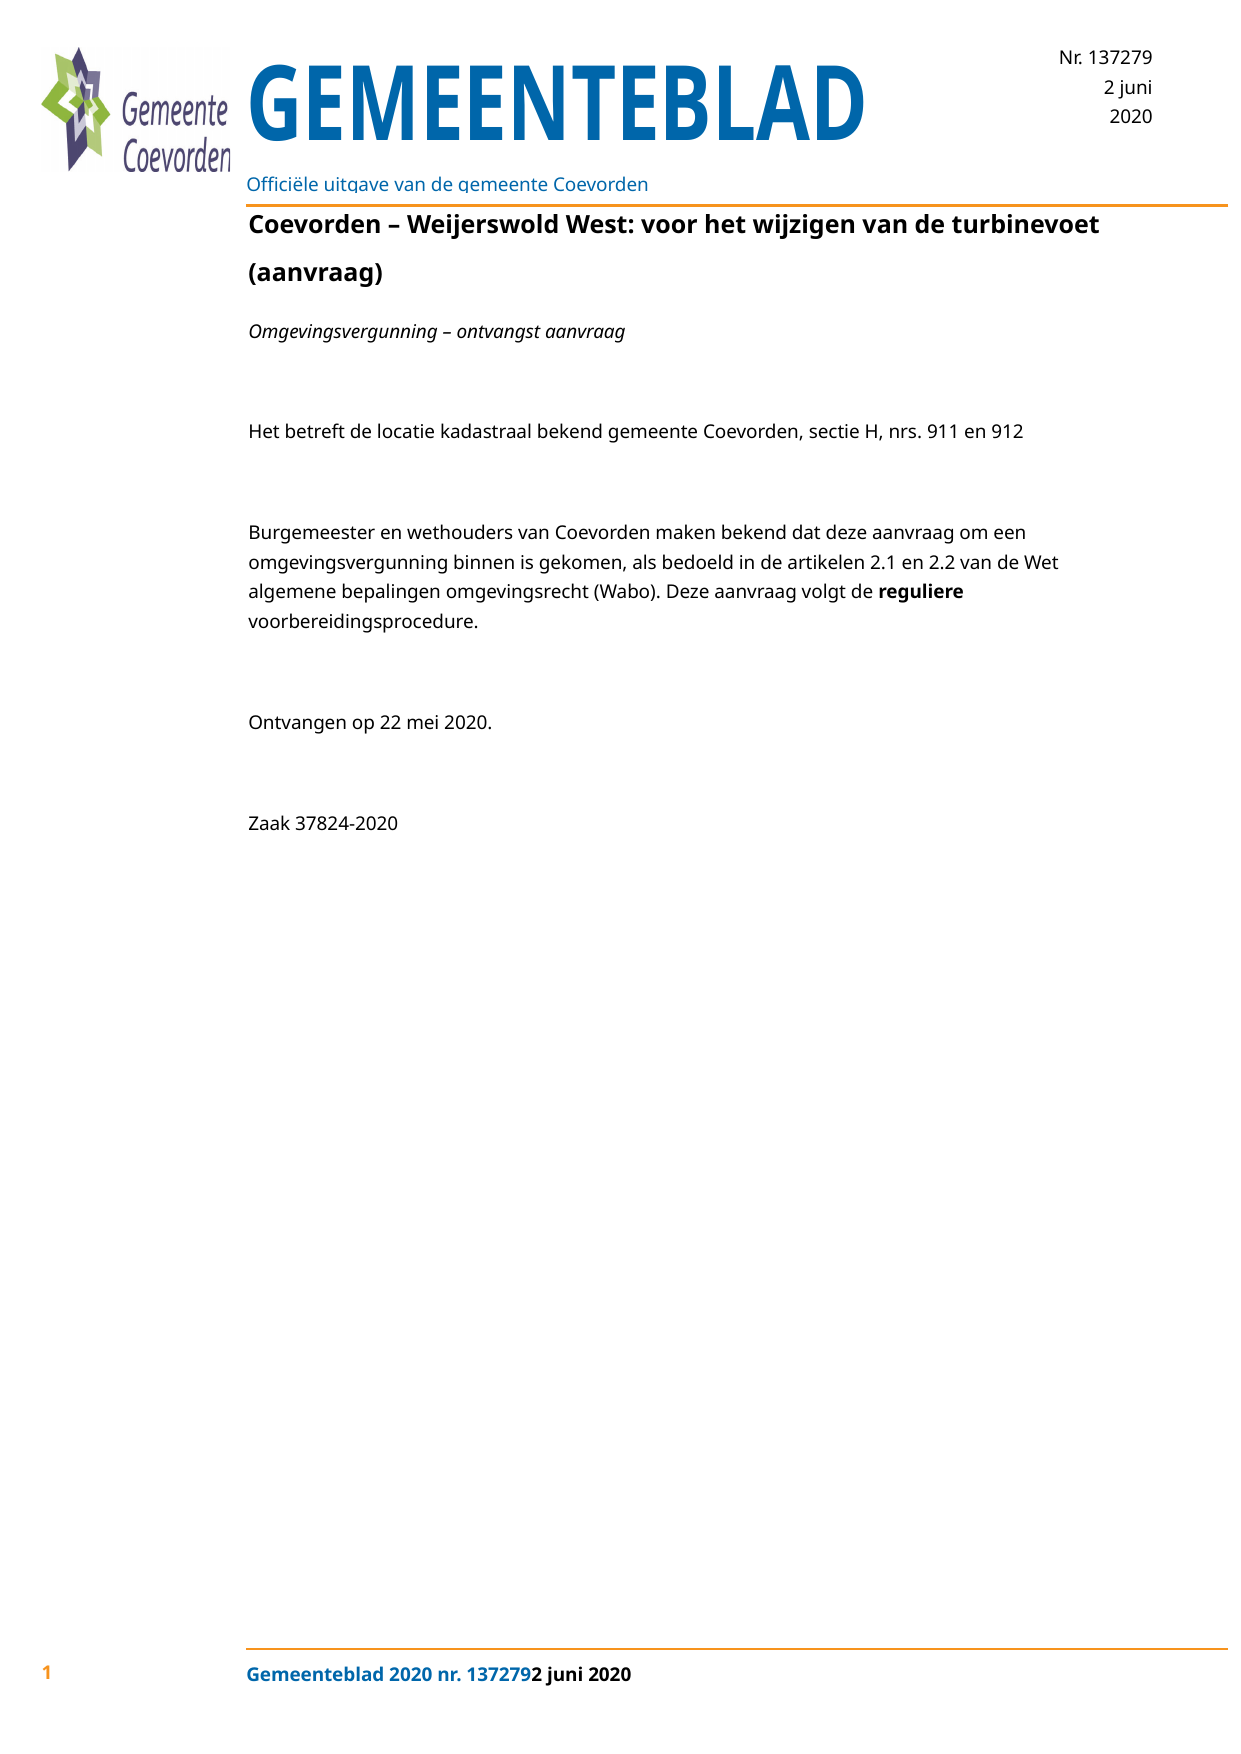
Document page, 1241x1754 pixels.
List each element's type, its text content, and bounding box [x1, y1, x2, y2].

text Het betreft de locatie kadastraal bekend gemeente Coevorden, sectie H, nrs. 911 en 912 [248, 419, 1152, 444]
text Zaak 37824-2020 [248, 810, 1152, 836]
text Burgemeester en wethouders van Coevorden maken bekend dat deze aanvraag om een omgevingsvergunning binnen is gekomen, als bedoeld in de artikelen 2.1 en 2.2 van de Wet algemene bepalingen omgevingsrecht (Wabo). Deze aanvraag volgt de reguliere voorbereidingsprocedure. [248, 519, 1152, 634]
text Coevorden – Weijerswold West: voor het wijzigen van de turbinevoet (aanvraag) [248, 207, 1152, 288]
text Omgevingsvergunning – ontvangst aanvraag [248, 318, 1152, 344]
text Ontvangen op 22 mei 2020. [248, 709, 1152, 735]
picture [41, 47, 231, 172]
